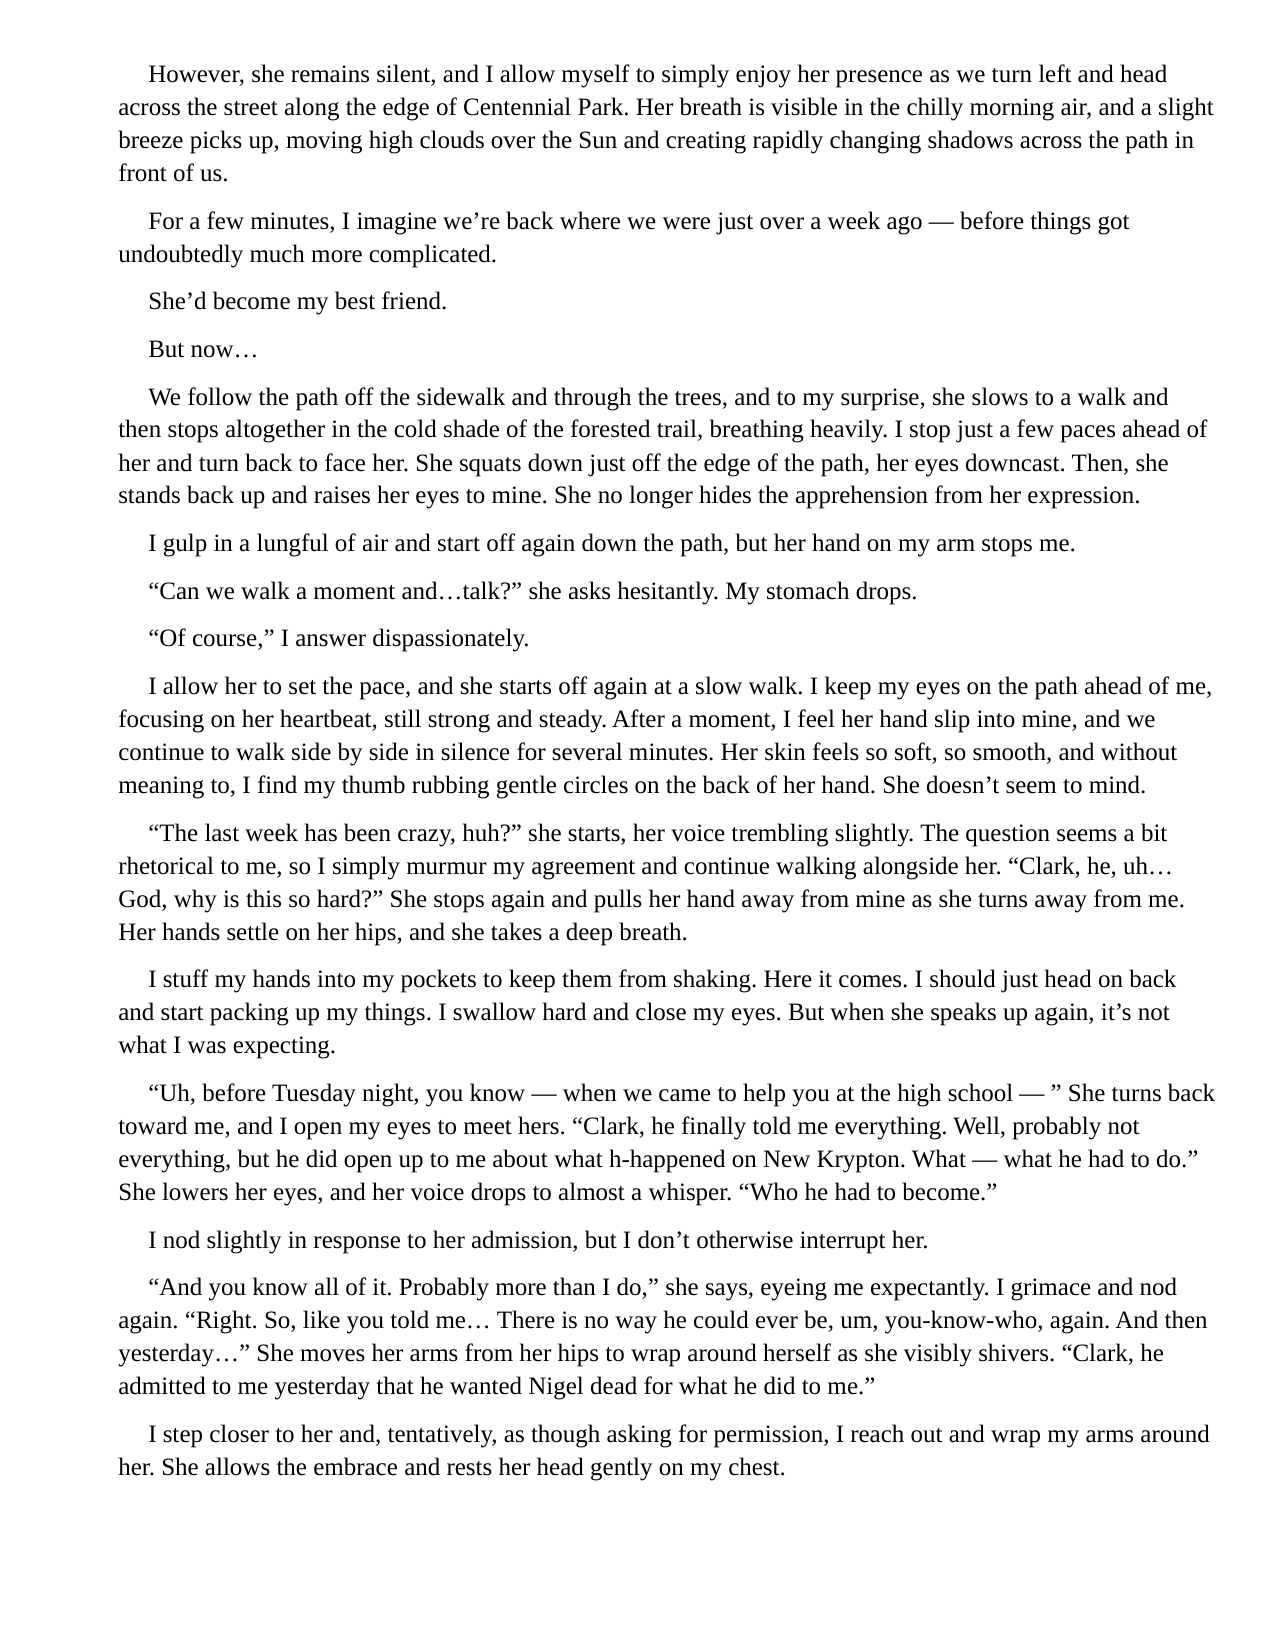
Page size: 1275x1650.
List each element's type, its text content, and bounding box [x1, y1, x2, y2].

text “Of course,” I answer dispassionately. [118, 623, 1216, 652]
text “Uh, before Tuesday night, you know — when we came to help you at the high school — ” She turns back toward me, and I open my eyes to meet hers. “Clark, he finally told me everything. Well, probably not everything, but he did open up to me about what h-happened on New Krypton. What — what he had to do.” She lowers her eyes, and her voice drops to almost a whisper. “Who he had to become.” [118, 1078, 1216, 1206]
text However, she remains silent, and I allow myself to simply enjoy her presence as we turn left and head across the street along the edge of Centennial Park. Her breath is visible in the chilly morning air, and a slight breeze picks up, moving high clouds over the Sun and creating rapidly changing shadows across the path in front of us. [118, 59, 1216, 187]
text “And you know all of it. Probably more than I do,” she says, eyeing me expectantly. I grimace and nod again. “Right. So, like you told me… There is no way he could ever be, um, you-know-who, again. And then yesterday…” She moves her arms from her hips to wrap around herself as she visibly shivers. “Clark, he admitted to me yesterday that he wanted Nigel dead for what he did to me.” [118, 1272, 1216, 1400]
text We follow the path off the sidewalk and through the trees, and to my surprise, she slows to a walk and then stops altogether in the cold shade of the forested trail, breathing heavily. I stop just a few paces ahead of her and turn back to face her. She squats down just off the edge of the path, her eyes downcast. Then, she stands back up and raises her eyes to mine. She no longer hides the apprehension from her expression. [118, 382, 1216, 509]
text I nod slightly in response to her admission, but I don’t otherwise interrupt her. [118, 1225, 1216, 1253]
text I allow her to set the pace, and she starts off again at a slow walk. I keep my eyes on the path ahead of me, focusing on her heartbeat, still strong and steady. After a moment, I feel her hand slip into mine, and we continue to walk side by side in silence for several minutes. Her skin feels so soft, so smooth, and without meaning to, I find my thumb rubbing gentle circles on the back of her hand. She doesn’t seem to mind. [118, 671, 1216, 799]
text She’d become my best friend. [118, 286, 1216, 315]
text I stuff my hands into my pockets to keep them from shaking. Here it comes. I should just head on back and start packing up my things. I swallow hard and close my eyes. But when she speaks up again, it’s not what I was expecting. [118, 964, 1216, 1059]
text “Can we walk a moment and…talk?” she asks hesitantly. My stomach drops. [118, 576, 1216, 604]
text For a few minutes, I imagine we’re back where we were just over a week ago — before things got undoubtedly much more complicated. [118, 206, 1216, 267]
text I step closer to her and, tentatively, as though asking for permission, I reach out and wrap my arms around her. She allows the embrace and rests her head gently on my chest. [118, 1419, 1216, 1481]
text But now… [118, 334, 1216, 363]
text “The last week has been crazy, huh?” she starts, her voice trembling slightly. The question seems a bit rhetorical to me, so I simply murmur my agreement and continue walking alongside her. “Clark, he, uh… God, why is this so hard?” She stops again and pulls her hand away from mine as she turns away from me. Her hands settle on her hips, and she takes a deep breath. [118, 818, 1216, 946]
text I gulp in a lungful of air and start off again down the path, but her hand on my arm stops me. [118, 528, 1216, 557]
